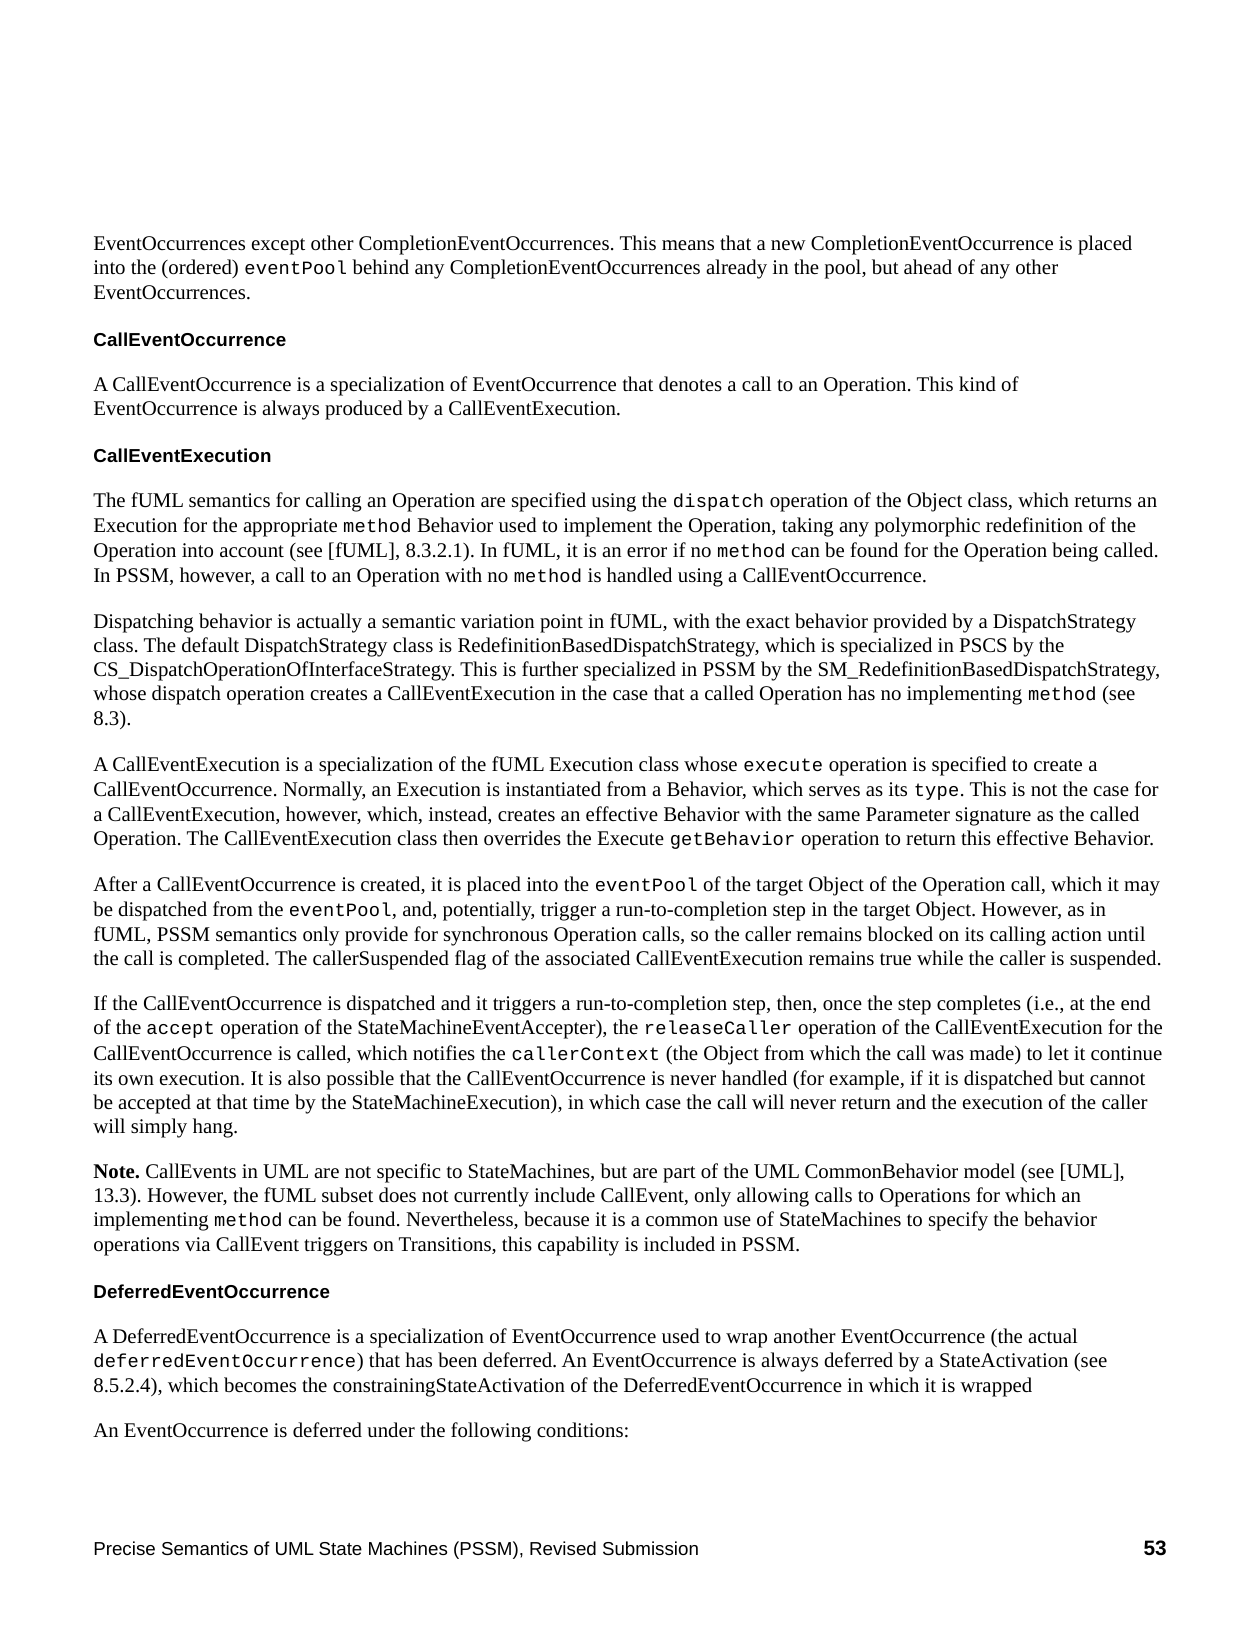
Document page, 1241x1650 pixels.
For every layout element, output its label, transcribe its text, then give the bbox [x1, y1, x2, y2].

text A CallEventExecution is a specialization of the fUML Execution class whose execute operation is specified to create a CallEventOccurrence. Normally, an Execution is instantiated from a Behavior, which serves as its type. This is not the case for a CallEventExecution, however, which, instead, creates an effective Behavior with the same Parameter signature as the called Operation. The CallEventExecution class then overrides the Execute getBehavior operation to return this effective Behavior. [93, 751, 1164, 851]
text The fUML semantics for calling an Operation are specified using the dispatch operation of the Object class, which returns an Execution for the appropriate method Behavior used to implement the Operation, taking any polymorphic redefinition of the Operation into account (see [fUML], 8.3.2.1). In fUML, it is an error if no method can be found for the Operation being called. In PSSM, however, a call to an Operation with no method is handled using a CallEventOccurrence. [93, 488, 1164, 588]
subtitle DeferredEventOccurrence [93, 1281, 1164, 1303]
text Note. CallEvents in UML are not specific to StateMachines, but are part of the UML CommonBehavior model (see [UML], 13.3). However, the fUML subset does not currently include CallEvent, only allowing calls to Operations for which an implementing method can be found. Nevertheless, because it is a common use of StateMachines to specify the behavior operations via CallEvent triggers on Transitions, this capability is included in PSSM. [93, 1159, 1164, 1256]
text A CallEventOccurrence is a specialization of EventOccurrence that denotes a call to an Operation. This kind of EventOccurrence is always produced by a CallEventExecution. [93, 372, 1164, 420]
text After a CallEventOccurrence is created, it is placed into the eventPool of the target Object of the Operation call, which it may be dispatched from the eventPool, and, potentially, trigger a run-to-completion step in the target Object. However, as in fUML, PSSM semantics only provide for synchronous Operation calls, so the caller remains blocked on its calling action until the call is completed. The callerSuspended flag of the associated CallEventExecution remains true while the caller is suspended. [93, 872, 1164, 970]
text EventOccurrences except other CompletionEventOccurrences. This means that a new CompletionEventOccurrence is placed into the (ordered) eventPool behind any CompletionEventOccurrences already in the pool, but ahead of any other EventOccurrences. [93, 231, 1164, 304]
subtitle CallEventExecution [93, 445, 1164, 467]
subtitle CallEventOccurrence [93, 329, 1164, 351]
text Dispatching behavior is actually a semantic variation point in fUML, with the exact behavior provided by a DispatchStrategy class. The default DispatchStrategy class is RedefinitionBasedDispatchStrategy, which is specialized in PSCS by the CS_DispatchOperationOfInterfaceStrategy. This is further specialized in PSSM by the SM_RedefinitionBasedDispatchStrategy, whose dispatch operation creates a CallEventExecution in the case that a called Operation has no implementing method (see 8.3). [93, 609, 1164, 730]
text An EventOccurrence is deferred under the following conditions: [93, 1418, 1164, 1442]
text If the CallEventOccurrence is dispatched and it triggers a run-to-completion step, then, once the step completes (i.e., at the end of the accept operation of the StateMachineEventAccepter), the releaseCaller operation of the CallEventExecution for the CallEventOccurrence is called, which notifies the callerContext (the Object from which the call was made) to let it continue its own execution. It is also possible that the CallEventOccurrence is never handled (for example, if it is dispatched but cannot be accepted at that time by the StateMachineExecution), in which case the call will never return and the execution of the caller will simply hang. [93, 991, 1164, 1138]
text A DeferredEventOccurrence is a specialization of EventOccurrence used to wrap another EventOccurrence (the actual deferredEventOccurrence) that has been deferred. An EventOccurrence is always deferred by a StateActivation (see 8.5.2.4), which becomes the constrainingStateActivation of the DeferredEventOccurrence in which it is wrapped [93, 1324, 1164, 1397]
